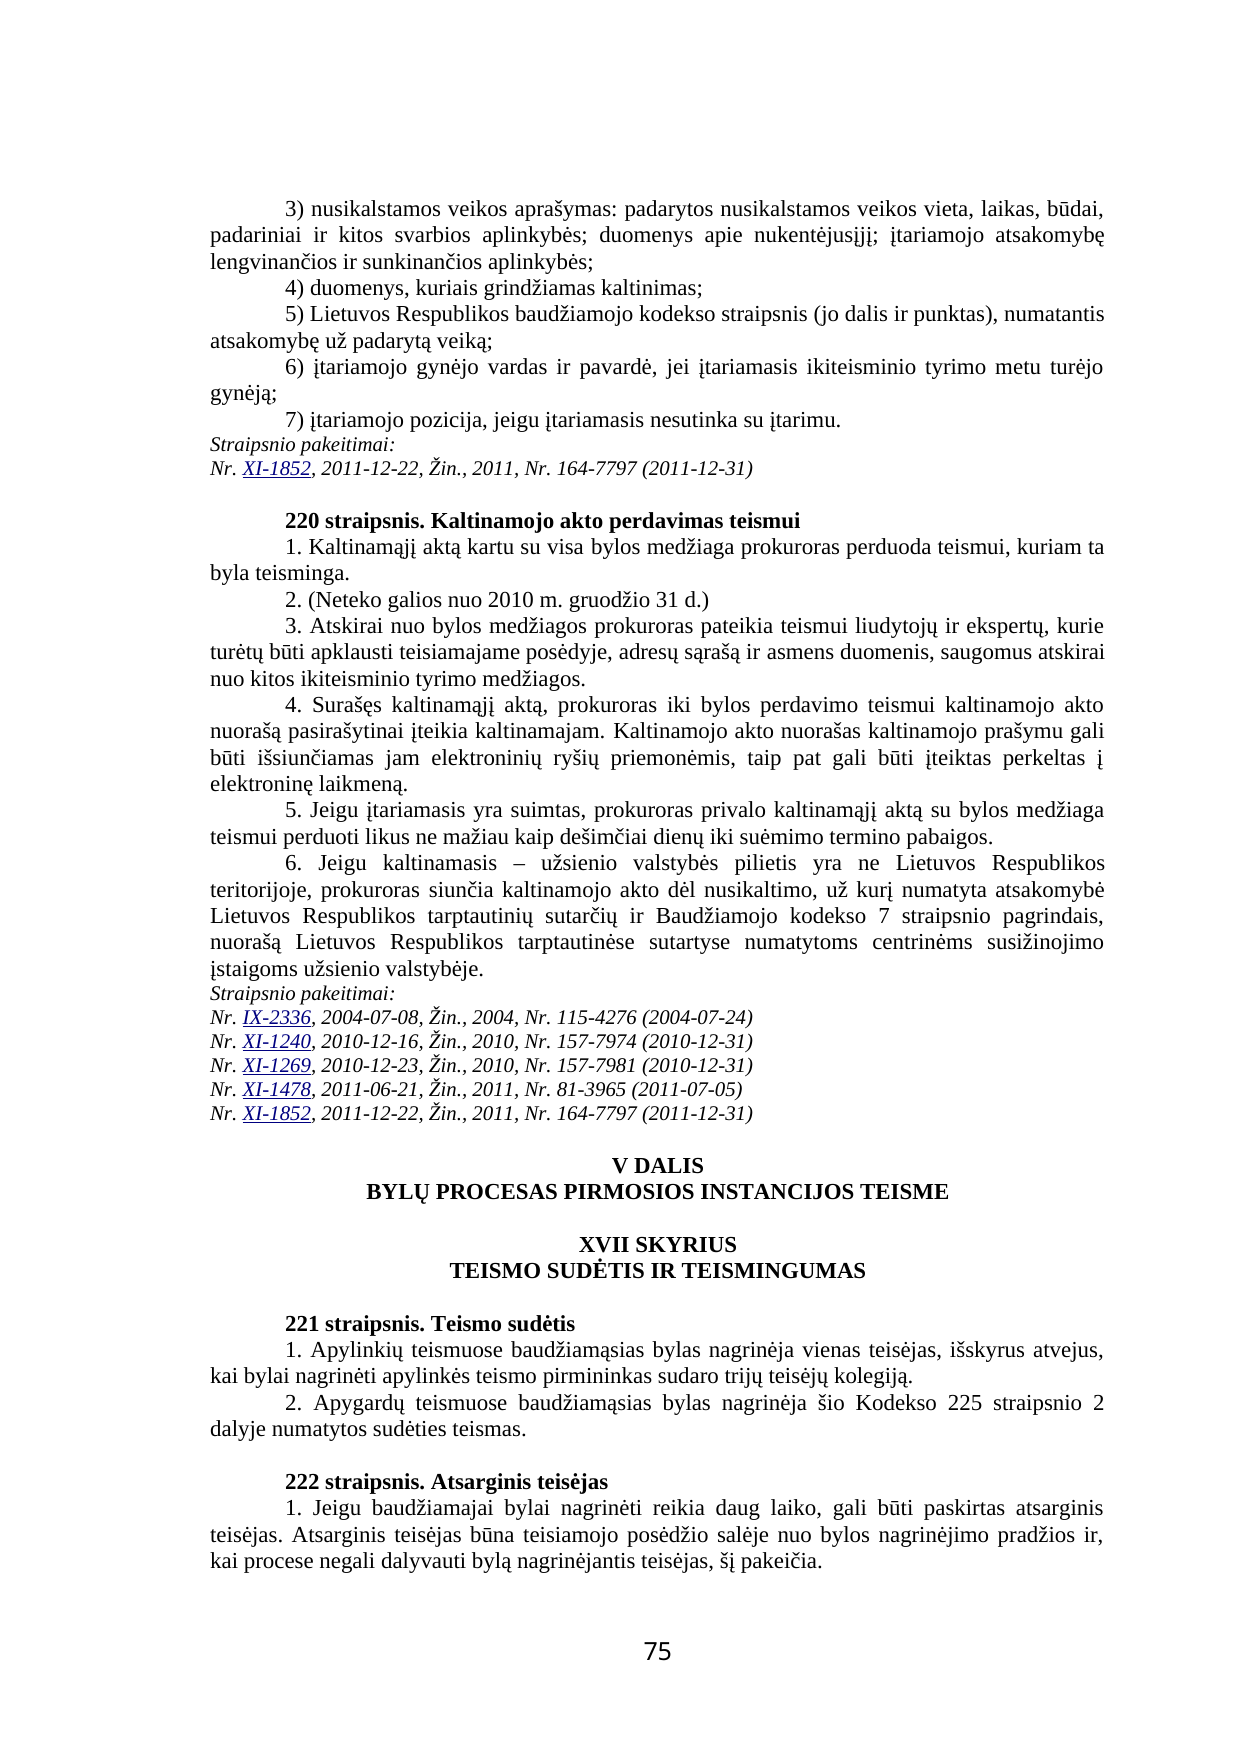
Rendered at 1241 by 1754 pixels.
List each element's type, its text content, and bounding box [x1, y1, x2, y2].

text 221 straipsnis. Teismo sudėtis [210, 1310, 1106, 1336]
text Nr. XI-1240, 2010-12-16, Žin., 2010, Nr. 157-7974 (2010-12-31) [210, 1029, 1106, 1053]
text Nr. XI-1269, 2010-12-23, Žin., 2010, Nr. 157-7981 (2010-12-31) [210, 1053, 1106, 1077]
text 1. Jeigu baudžiamajai bylai nagrinėti reikia daug laiko, gali būti paskirtas atsarginis teisėjas. Atsarginis teisėjas būna teisiamojo posėdžio salėje nuo bylos nagrinėjimo pradžios ir, kai procese negali dalyvauti bylą nagrinėjantis teisėjas, šį pakeičia. [210, 1494, 1106, 1573]
text 4) duomenys, kuriais grindžiamas kaltinimas; [210, 274, 1106, 300]
text Nr. IX-2336, 2004-07-08, Žin., 2004, Nr. 115-4276 (2004-07-24) [210, 1005, 1106, 1029]
text 220 straipsnis. Kaltinamojo akto perdavimas teismui [210, 507, 1106, 533]
text Bylų procesas pirmosios instancijos teisme [210, 1178, 1106, 1204]
text Nr. XI-1852, 2011-12-22, Žin., 2011, Nr. 164-7797 (2011-12-31) [210, 456, 1106, 480]
text 6. Jeigu kaltinamasis – užsienio valstybės pilietis yra ne Lietuvos Respublikos teritorijoje, prokuroras siunčia kaltinamojo akto dėl nusikaltimo, už kurį numatyta atsakomybė Lietuvos Respublikos tarptautinių sutarčių ir Baudžiamojo kodekso 7 straipsnio pagrindais, nuorašą Lietuvos Respublikos tarptautinėse sutartyse numatytoms centrinėms susižinojimo įstaigoms užsienio valstybėje. [210, 849, 1106, 981]
text Nr. XI-1852, 2011-12-22, Žin., 2011, Nr. 164-7797 (2011-12-31) [210, 1101, 1106, 1125]
text 4. Surašęs kaltinamąjį aktą, prokuroras iki bylos perdavimo teismui kaltinamojo akto nuorašą pasirašytinai įteikia kaltinamajam. Kaltinamojo akto nuorašas kaltinamojo prašymu gali būti išsiunčiamas jam elektroninių ryšių priemonėmis, taip pat gali būti įteiktas perkeltas į elektroninę laikmeną. [210, 691, 1106, 797]
text 222 straipsnis. Atsarginis teisėjas [210, 1468, 1106, 1494]
text 1. Kaltinamąjį aktą kartu su visa bylos medžiaga prokuroras perduoda teismui, kuriam ta byla teisminga. [210, 533, 1106, 586]
text 3) nusikalstamos veikos aprašymas: padarytos nusikalstamos veikos vieta, laikas, būdai, padariniai ir kitos svarbios aplinkybės; duomenys apie nukentėjusįjį; įtariamojo atsakomybę lengvinančios ir sunkinančios aplinkybės; [210, 195, 1106, 274]
text 2. Apygardų teismuose baudžiamąsias bylas nagrinėja šio Kodekso 225 straipsnio 2 dalyje numatytos sudėties teismas. [210, 1389, 1106, 1442]
text 5. Jeigu įtariamasis yra suimtas, prokuroras privalo kaltinamąjį aktą su bylos medžiaga teismui perduoti likus ne mažiau kaip dešimčiai dienų iki suėmimo termino pabaigos. [210, 797, 1106, 849]
text Teismo sudėtis ir teismingumas [210, 1257, 1106, 1283]
text Nr. XI-1478, 2011-06-21, Žin., 2011, Nr. 81-3965 (2011-07-05) [210, 1077, 1106, 1101]
text 2. (Neteko galios nuo 2010 m. gruodžio 31 d.) [210, 586, 1106, 612]
text 3. Atskirai nuo bylos medžiagos prokuroras pateikia teismui liudytojų ir ekspertų, kurie turėtų būti apklausti teisiamajame posėdyje, adresų sąrašą ir asmens duomenis, saugomus atskirai nuo kitos ikiteisminio tyrimo medžiagos. [210, 612, 1106, 691]
subtitle XVII skyrius [210, 1231, 1106, 1257]
text 7) įtariamojo pozicija, jeigu įtariamasis nesutinka su įtarimu. [210, 406, 1106, 432]
subtitle V dalis [210, 1152, 1106, 1178]
text Straipsnio pakeitimai: [210, 981, 1106, 1005]
text 1. Apylinkių teismuose baudžiamąsias bylas nagrinėja vienas teisėjas, išskyrus atvejus, kai bylai nagrinėti apylinkės teismo pirmininkas sudaro trijų teisėjų kolegiją. [210, 1336, 1106, 1389]
text 6) įtariamojo gynėjo vardas ir pavardė, jei įtariamasis ikiteisminio tyrimo metu turėjo gynėją; [210, 353, 1106, 406]
text Straipsnio pakeitimai: [210, 432, 1106, 456]
text 5) Lietuvos Respublikos baudžiamojo kodekso straipsnis (jo dalis ir punktas), numatantis atsakomybę už padarytą veiką; [210, 300, 1106, 353]
